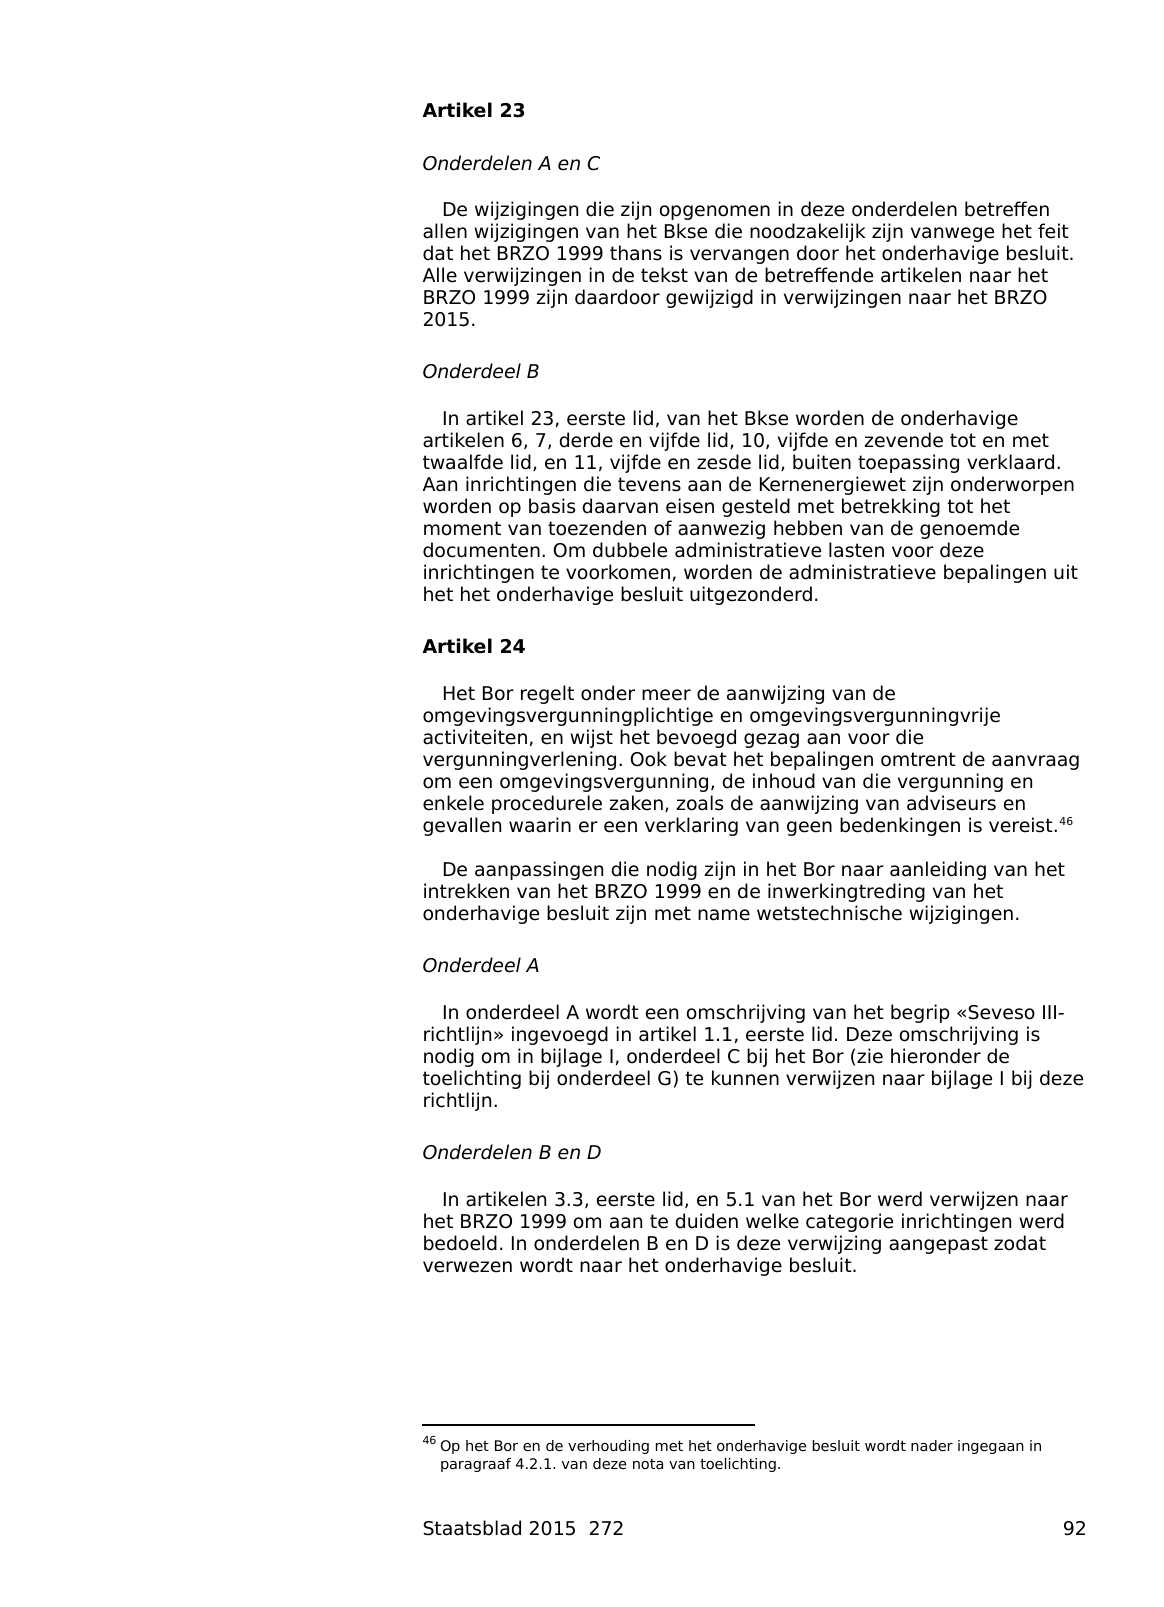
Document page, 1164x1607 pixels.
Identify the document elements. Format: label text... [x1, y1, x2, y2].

text Op het Bor en de verhouding met het onderhavige besluit wordt nader ingegaan in paragraaf 4.2.1. van deze nota van toelichting. [422, 1434, 1087, 1473]
subtitle Onderdelen A en C [422, 152, 1087, 174]
subtitle Artikel 23 [422, 100, 1087, 122]
subtitle Onderdelen B en D [422, 1142, 1087, 1164]
subtitle Artikel 24 [422, 636, 1087, 658]
text In artikelen 3.3, eerste lid, en 5.1 van het Bor werd verwijzen naar het BRZO 1999 om aan te duiden welke categorie inrichtingen werd bedoeld. In onderdelen B en D is deze verwijzing aangepast zodat verwezen wordt naar het onderhavige besluit. [422, 1189, 1087, 1277]
subtitle Onderdeel B [422, 361, 1087, 383]
text In artikel 23, eerste lid, van het Bkse worden de onderhavige artikelen 6, 7, derde en vijfde lid, 10, vijfde en zevende tot en met twaalfde lid, en 11, vijfde en zesde lid, buiten toepassing verklaard. Aan inrichtingen die tevens aan de Kernenergiewet zijn onderworpen worden op basis daarvan eisen gesteld met betrekking tot het moment van toezenden of aanwezig hebben van de genoemde documenten. Om dubbele administratieve lasten voor deze inrichtingen te voorkomen, worden de administratieve bepalingen uit het het onderhavige besluit uitgezonderd. [422, 408, 1087, 606]
text De wijzigingen die zijn opgenomen in deze onderdelen betreffen allen wijzigingen van het Bkse die noodzakelijk zijn vanwege het feit dat het BRZO 1999 thans is vervangen door het onderhavige besluit. Alle verwijzingen in de tekst van de betreffende artikelen naar het BRZO 1999 zijn daardoor gewijzigd in verwijzingen naar het BRZO 2015. [422, 199, 1087, 331]
subtitle Onderdeel A [422, 955, 1087, 977]
text In onderdeel A wordt een omschrijving van het begrip «Seveso III-richtlijn» ingevoegd in artikel 1.1, eerste lid. Deze omschrijving is nodig om in bijlage I, onderdeel C bij het Bor (zie hieronder de toelichting bij onderdeel G) te kunnen verwijzen naar bijlage I bij deze richtlijn. [422, 1002, 1087, 1112]
text De aanpassingen die nodig zijn in het Bor naar aanleiding van het intrekken van het BRZO 1999 en de inwerkingtreding van het onderhavige besluit zijn met name wetstechnische wijzigingen. [422, 859, 1087, 925]
text Het Bor regelt onder meer de aanwijzing van de omgevingsvergunningplichtige en omgevingsvergunningvrije activiteiten, en wijst het bevoegd gezag aan voor die vergunningverlening. Ook bevat het bepalingen omtrent de aanvraag om een omgevingsvergunning, de inhoud van die vergunning en enkele procedurele zaken, zoals de aanwijzing van adviseurs en gevallen waarin er een verklaring van geen bedenkingen is vereist. [422, 683, 1087, 837]
